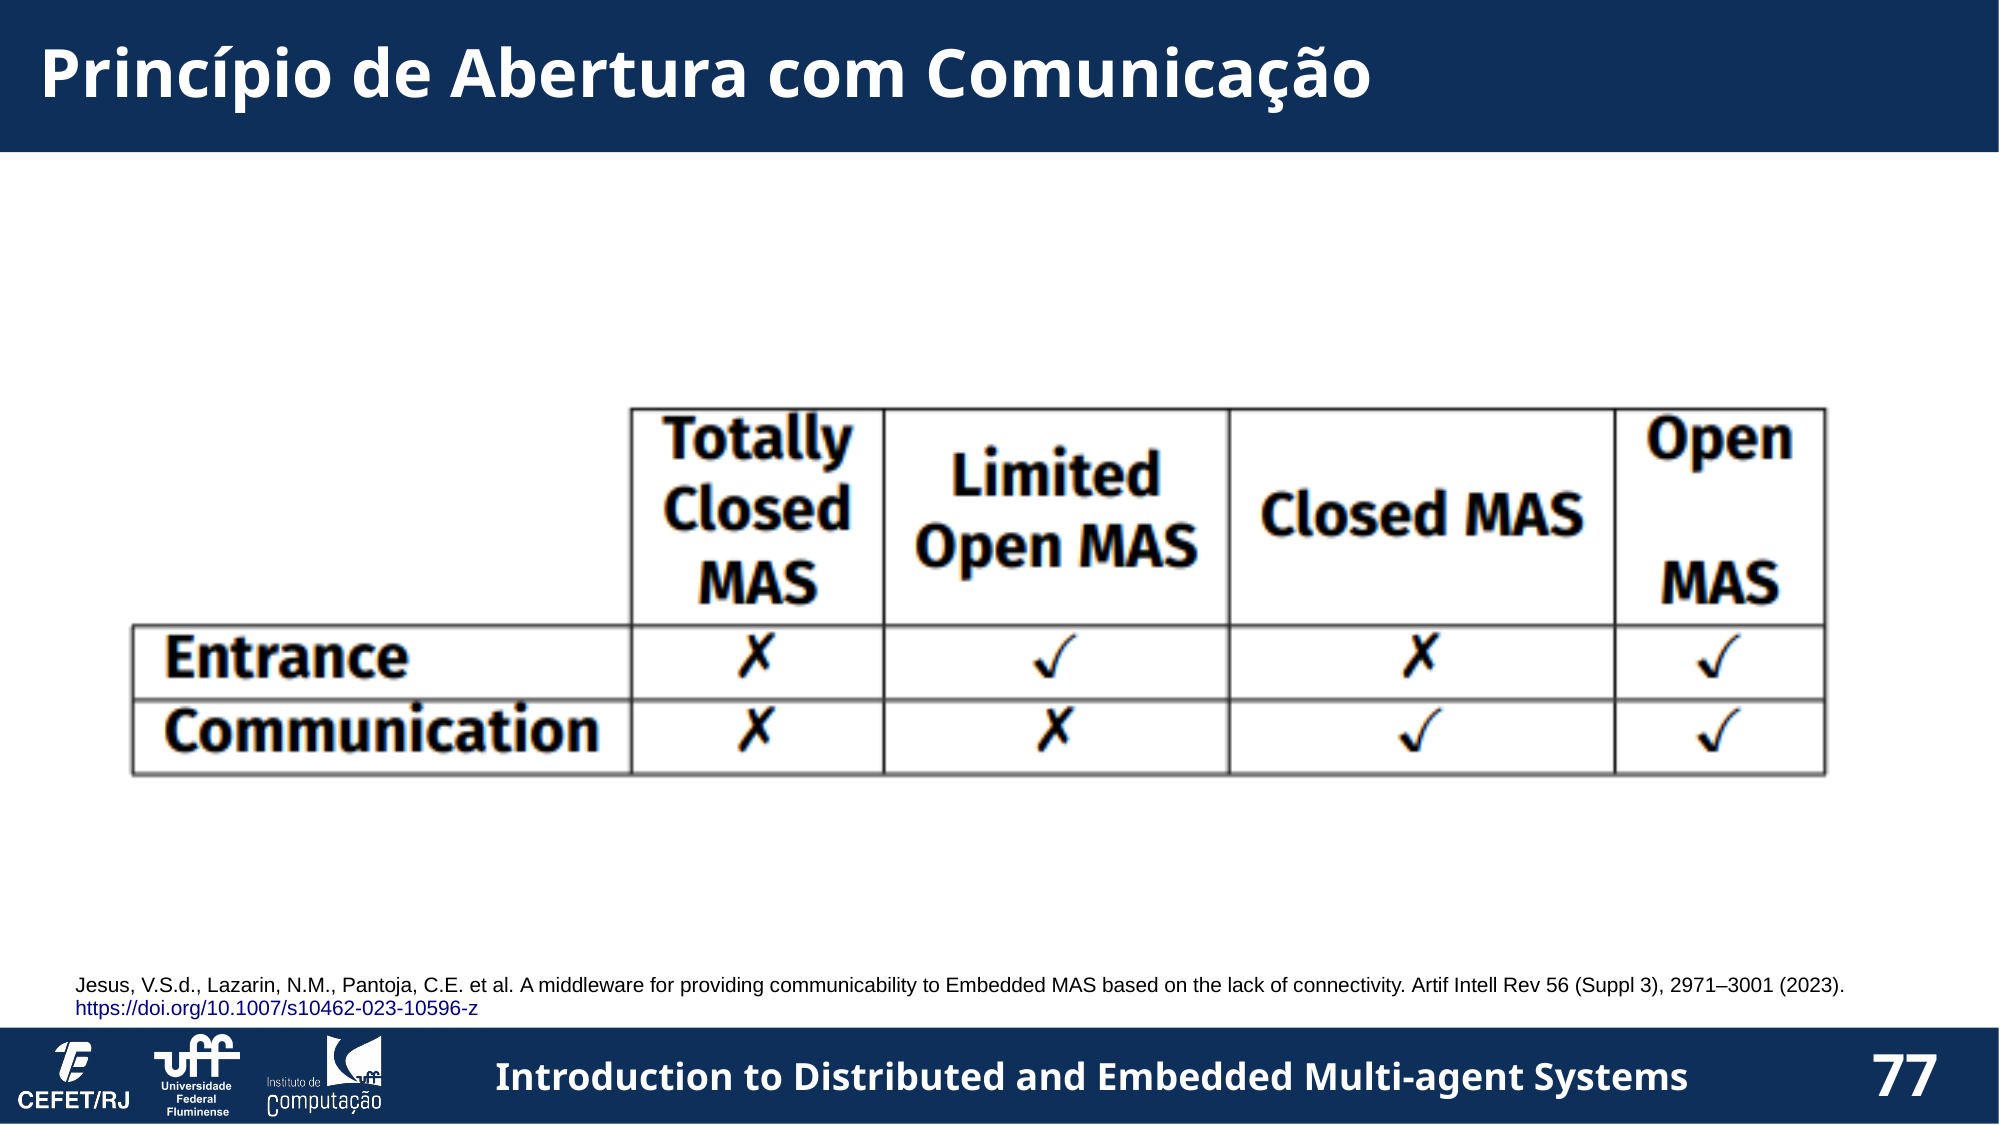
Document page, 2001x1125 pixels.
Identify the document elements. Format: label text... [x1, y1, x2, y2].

picture [18, 1021, 129, 1125]
picture [110, 383, 1861, 798]
text_box Princípio de Abertura com Comunicação [25, 23, 1999, 119]
picture [265, 1033, 383, 1117]
text_box Jesus, V.S.d., Lazarin, N.M., Pantoja, C.E. et al. A middleware for providing communicability to Embedded MAS based on the lack of connectivity. Artif Intell Rev 56 (Suppl 3), 2971–3001 (2023). https://doi.org/10.1007/s10462-023-10596-z [60, 966, 1861, 1028]
picture [153, 1033, 241, 1121]
